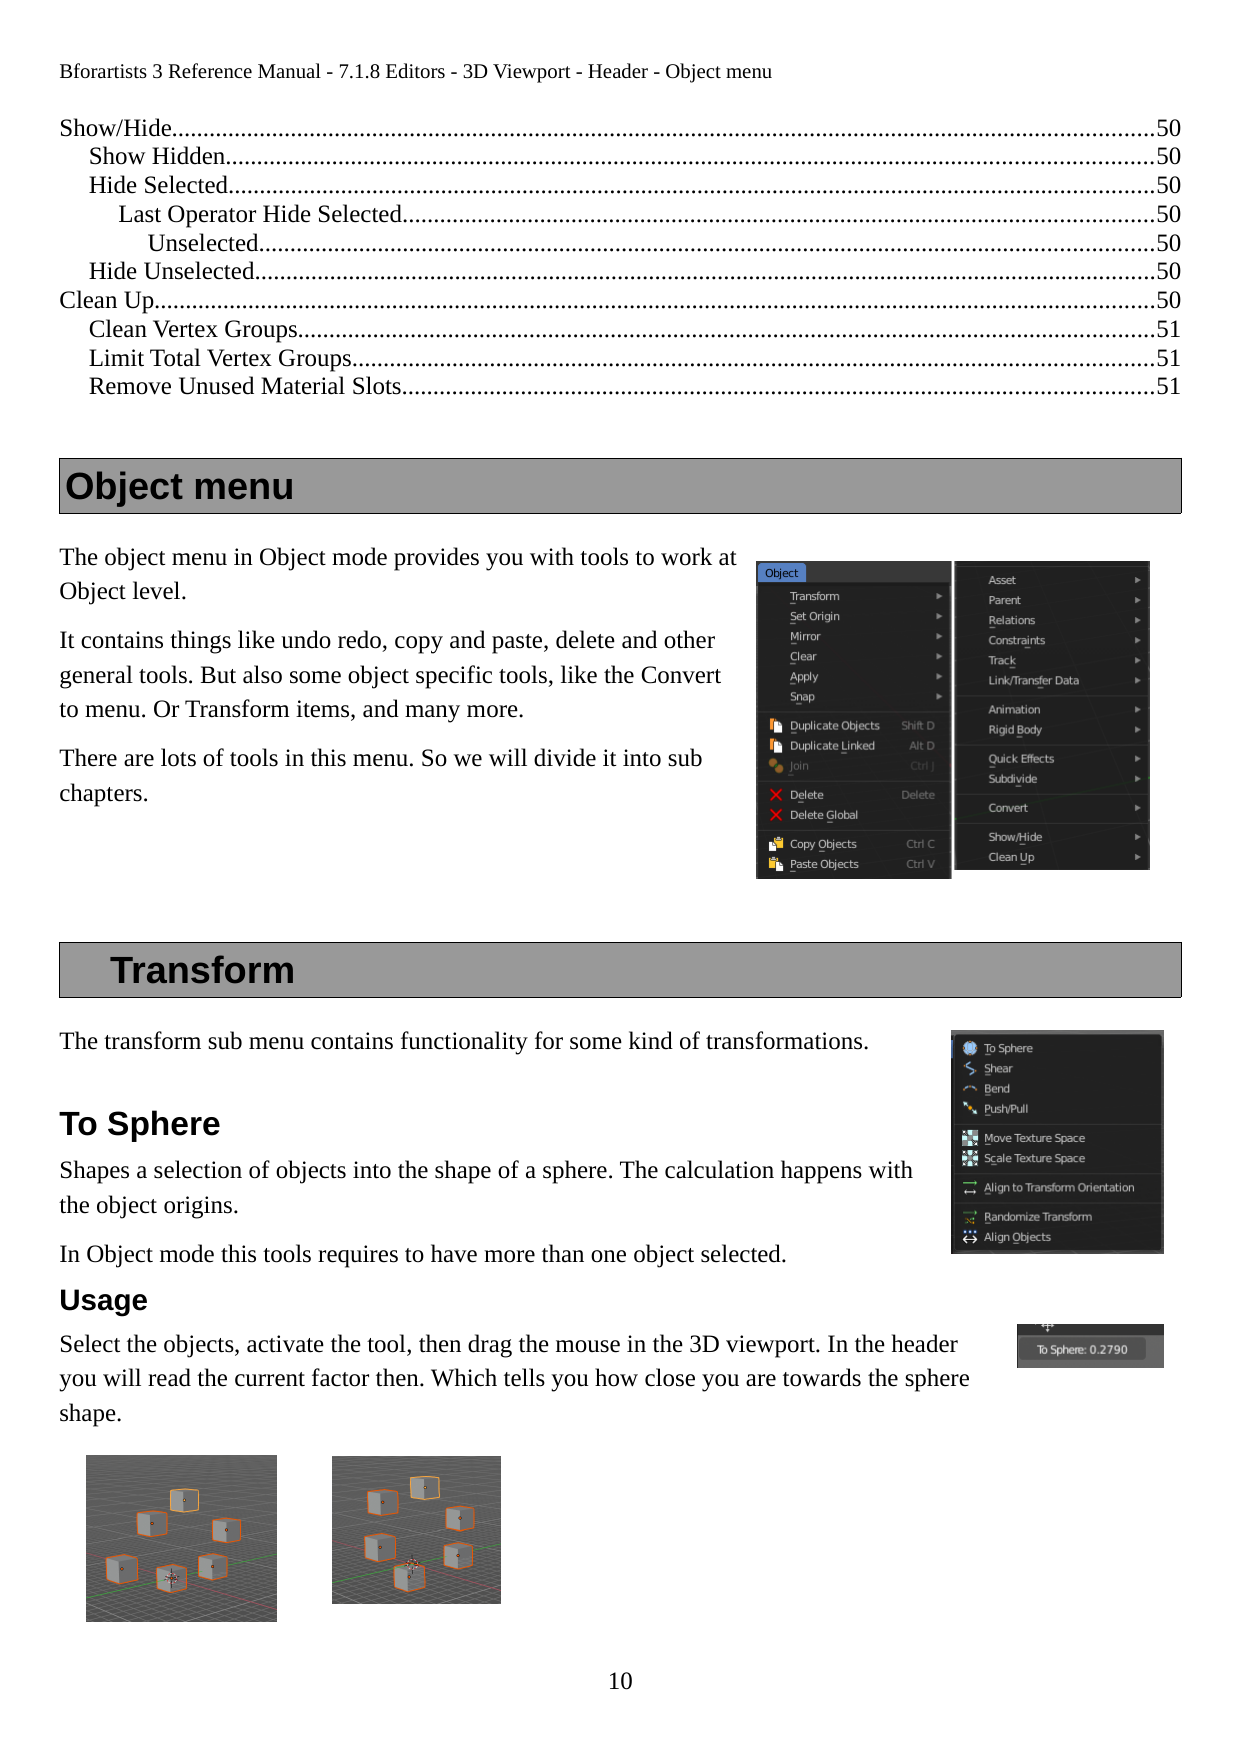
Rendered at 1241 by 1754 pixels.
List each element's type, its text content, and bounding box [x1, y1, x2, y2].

text Last Operator Hide Selected 50 [118, 199, 1181, 228]
text Show/Hide 50 [59, 113, 1181, 141]
text Clean Vertex Groups 51 [88, 314, 1181, 343]
text Limit Total Vertex Groups 51 [88, 343, 1181, 371]
text Select the objects, activate the tool, then drag the mouse in the 3D viewport. In the header you will read the current factor then. Which tells you how close you are towards the sphere shape. [59, 1329, 1181, 1426]
picture [756, 561, 1157, 879]
table_header Transform [60, 943, 1181, 997]
text The transform sub menu contains functionality for some kind of transformations. [59, 1026, 1181, 1054]
text Shapes a selection of objects into the shape of a sphere. The calculation happens with the object origins. [59, 1155, 951, 1218]
subtitle To Sphere [59, 1104, 951, 1143]
text Hide Selected 50 [88, 170, 1181, 199]
text Hide Unselected 50 [88, 256, 1181, 285]
text It contains things like undo redo, copy and paste, delete and other general tools. But also some object specific tools, like the Convert to menu. Or Transform items, and many more. [59, 625, 756, 723]
text Show Hidden 50 [88, 141, 1181, 170]
picture [332, 1456, 501, 1604]
text In Object mode this tools requires to have more than one object selected. [59, 1239, 1181, 1268]
subtitle [1164, 1104, 1181, 1143]
text Unselected 50 [147, 228, 1181, 256]
picture [1017, 1324, 1164, 1368]
subtitle Usage [59, 1282, 1181, 1316]
picture [86, 1455, 277, 1622]
text Remove Unused Material Slots 51 [88, 371, 1181, 400]
picture [951, 1030, 1164, 1254]
text There are lots of tools in this menu. So we will divide it into sub chapters. [59, 743, 756, 806]
table_header Object menu [60, 459, 1181, 513]
text The object menu in Object mode provides you with tools to work at Object level. [59, 542, 1181, 605]
text Clean Up 50 [59, 285, 1181, 314]
